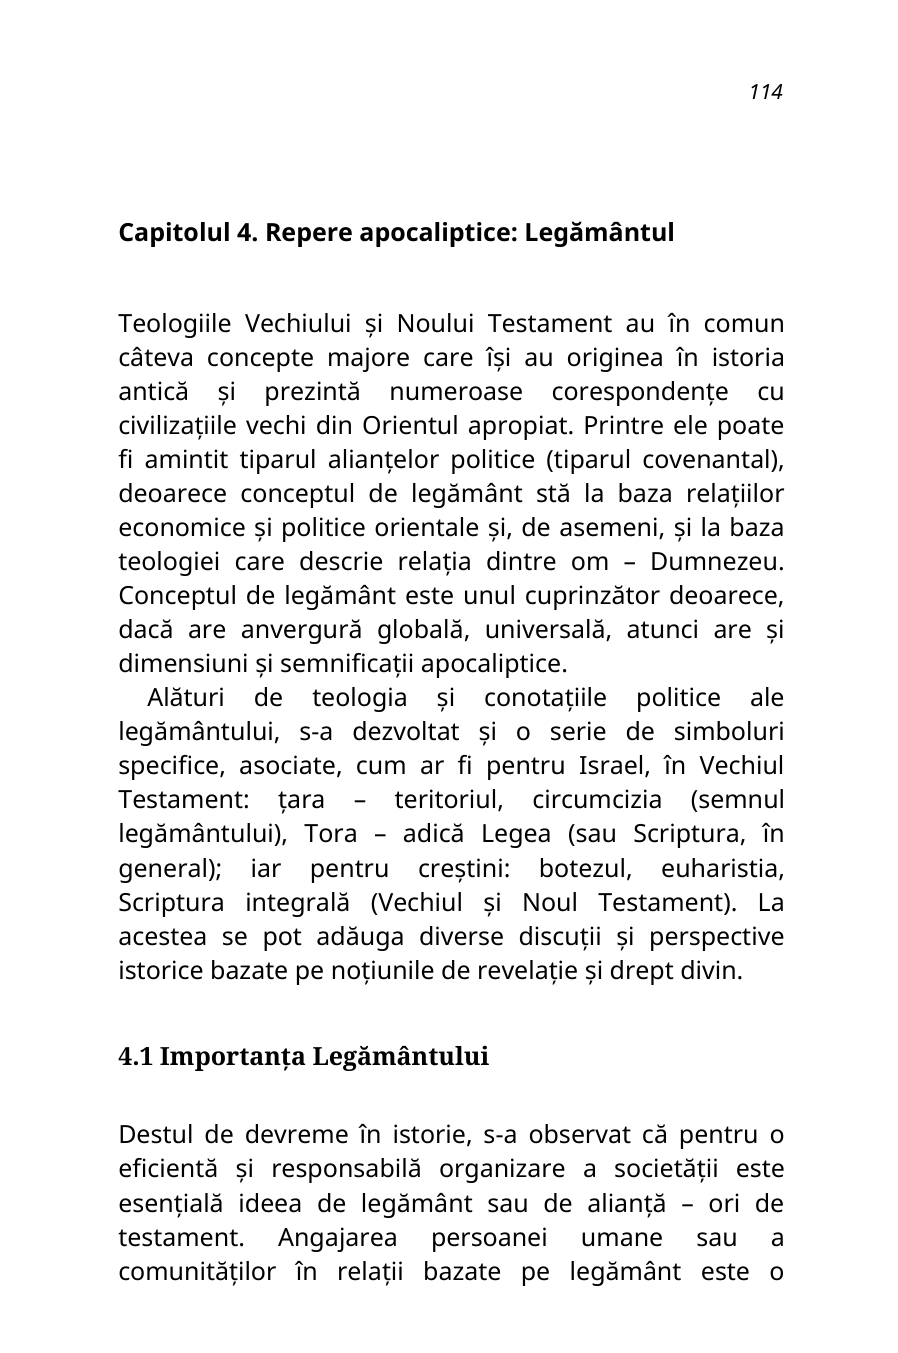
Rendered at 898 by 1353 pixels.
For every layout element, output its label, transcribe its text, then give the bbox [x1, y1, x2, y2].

text Teologiile Vechiului şi Noului Testament au în comun câteva concepte majore care îşi au originea în istoria antică şi prezintă numeroase corespondenţe cu civilizaţiile vechi din Orientul apropiat. Printre ele poate fi amintit tiparul alianţelor politice (tiparul covenantal), deoarece conceptul de legământ stă la baza relaţiilor economice şi politice orientale şi, de asemeni, şi la baza teologiei care descrie relaţia dintre om – Dumnezeu. Conceptul de legământ este unul cuprinzător deoarece, dacă are anvergură globală, universală, atunci are şi dimensiuni şi semnificaţii apocaliptice. [118, 305, 786, 680]
subtitle 4.1 Importanţa Legământului [118, 1046, 786, 1071]
text Alături de teologia şi conotaţiile politice ale legământului, s-a dezvoltat şi o serie de simboluri specifice, asociate, cum ar fi pentru Israel, în Vechiul Testament: ţara – teritoriul, circumcizia (semnul legământului), Tora – adică Legea (sau Scriptura, în general); iar pentru creştini: botezul, euharistia, Scriptura integrală (Vechiul şi Noul Testament). La acestea se pot adăuga diverse discuţii şi perspective istorice bazate pe noţiunile de revelaţie şi drept divin. [118, 680, 786, 986]
text Destul de devreme în istorie, s-a observat că pentru o eficientă şi responsabilă organizare a societăţii este esenţială ideea de legământ sau de alianţă – ori de testament. Angajarea persoanei umane sau a comunităţilor în relaţii bazate pe legământ este o [118, 1117, 786, 1287]
subtitle Capitolul 4. Repere apocaliptice: Legământul [118, 221, 786, 246]
